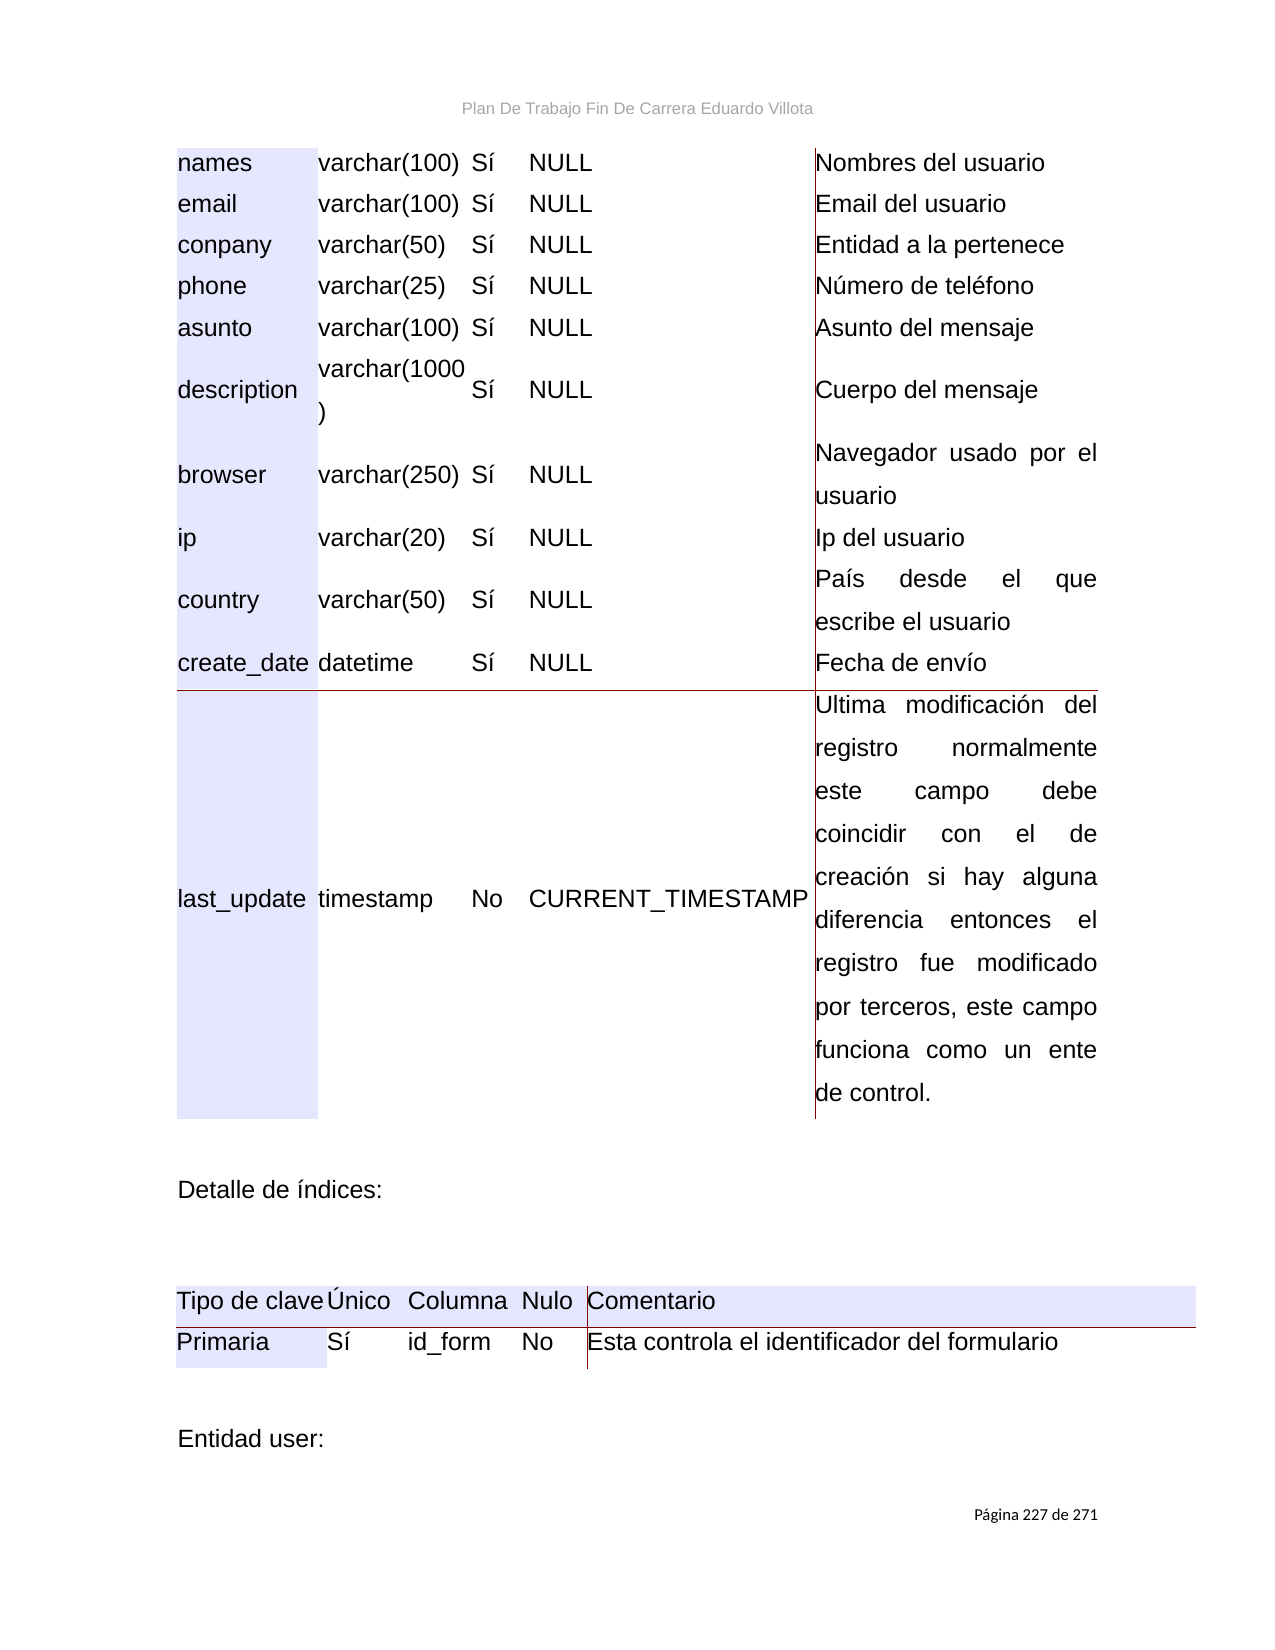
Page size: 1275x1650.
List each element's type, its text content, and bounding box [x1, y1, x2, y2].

text Detalle de índices: [177, 1174, 1098, 1203]
table_cell NULL [529, 523, 815, 564]
table_cell NULL [529, 230, 815, 271]
table_header Nulo [521, 1286, 587, 1327]
table_cell Entidad a la pertenece [816, 230, 1097, 271]
table_cell Sí [471, 230, 529, 271]
table_cell varchar(1000) [318, 354, 471, 438]
table_header Comentario [588, 1286, 1196, 1327]
table_cell varchar(100) [318, 313, 471, 354]
table_cell NULL [529, 564, 815, 648]
table_cell browser [177, 438, 318, 523]
table_cell conpany [177, 230, 318, 271]
table_cell NULL [529, 438, 815, 523]
table_cell NULL [529, 354, 815, 438]
table_cell Primaria [176, 1328, 327, 1368]
table_cell Sí [471, 313, 529, 354]
table_cell País desde el que escribe el usuario [816, 564, 1097, 648]
table_cell phone [177, 271, 318, 313]
table_cell timestamp [318, 691, 471, 1119]
table_cell Ip del usuario [816, 523, 1097, 564]
table_cell varchar(250) [318, 438, 471, 523]
table_cell Navegador usado por el usuario [816, 438, 1097, 523]
table_cell NULL [529, 271, 815, 313]
text Entidad user: [177, 1424, 1098, 1453]
table_cell varchar(50) [318, 564, 471, 648]
table_cell Sí [471, 438, 529, 523]
table_cell varchar(100) [318, 148, 471, 189]
table_cell Número de teléfono [816, 271, 1097, 313]
table_cell Sí [471, 648, 529, 689]
table_cell CURRENT_TIMESTAMP [529, 691, 815, 1119]
table_cell datetime [318, 648, 471, 689]
table_cell description [177, 354, 318, 438]
table_cell Sí [471, 523, 529, 564]
table_cell asunto [177, 313, 318, 354]
table_cell varchar(20) [318, 523, 471, 564]
table_cell NULL [529, 148, 815, 189]
table_header Único [327, 1286, 408, 1327]
table_cell Sí [327, 1328, 408, 1368]
table_cell Nombres del usuario [816, 148, 1097, 189]
table_cell varchar(50) [318, 230, 471, 271]
table_cell Esta controla el identificador del formulario [588, 1328, 1196, 1368]
table_header Tipo de clave [176, 1286, 327, 1327]
table_cell Email del usuario [816, 189, 1097, 230]
table_header Columna [408, 1286, 521, 1327]
table_cell names [177, 148, 318, 189]
table_cell NULL [529, 313, 815, 354]
table_cell id_form [408, 1328, 521, 1368]
table_cell ip [177, 523, 318, 564]
table_cell varchar(100) [318, 189, 471, 230]
table_cell email [177, 189, 318, 230]
table_cell last_update [177, 691, 318, 1119]
table_cell Ultima modificación del registro normalmente este campo debe coincidir con el de creación si hay alguna diferencia entonces el registro fue modificado por terceros, este campo funciona como un ente de control. [816, 691, 1097, 1119]
table_cell Cuerpo del mensaje [816, 354, 1097, 438]
table_cell Asunto del mensaje [816, 313, 1097, 354]
table_cell NULL [529, 648, 815, 689]
table_cell Sí [471, 148, 529, 189]
table_cell create_date [177, 648, 318, 689]
table_cell Sí [471, 189, 529, 230]
table_cell country [177, 564, 318, 648]
table_cell varchar(25) [318, 271, 471, 313]
table_cell Fecha de envío [816, 648, 1097, 689]
table_cell NULL [529, 189, 815, 230]
table_cell No [471, 691, 529, 1119]
table_cell Sí [471, 564, 529, 648]
table_cell No [521, 1328, 587, 1368]
table_cell Sí [471, 271, 529, 313]
table_cell Sí [471, 354, 529, 438]
